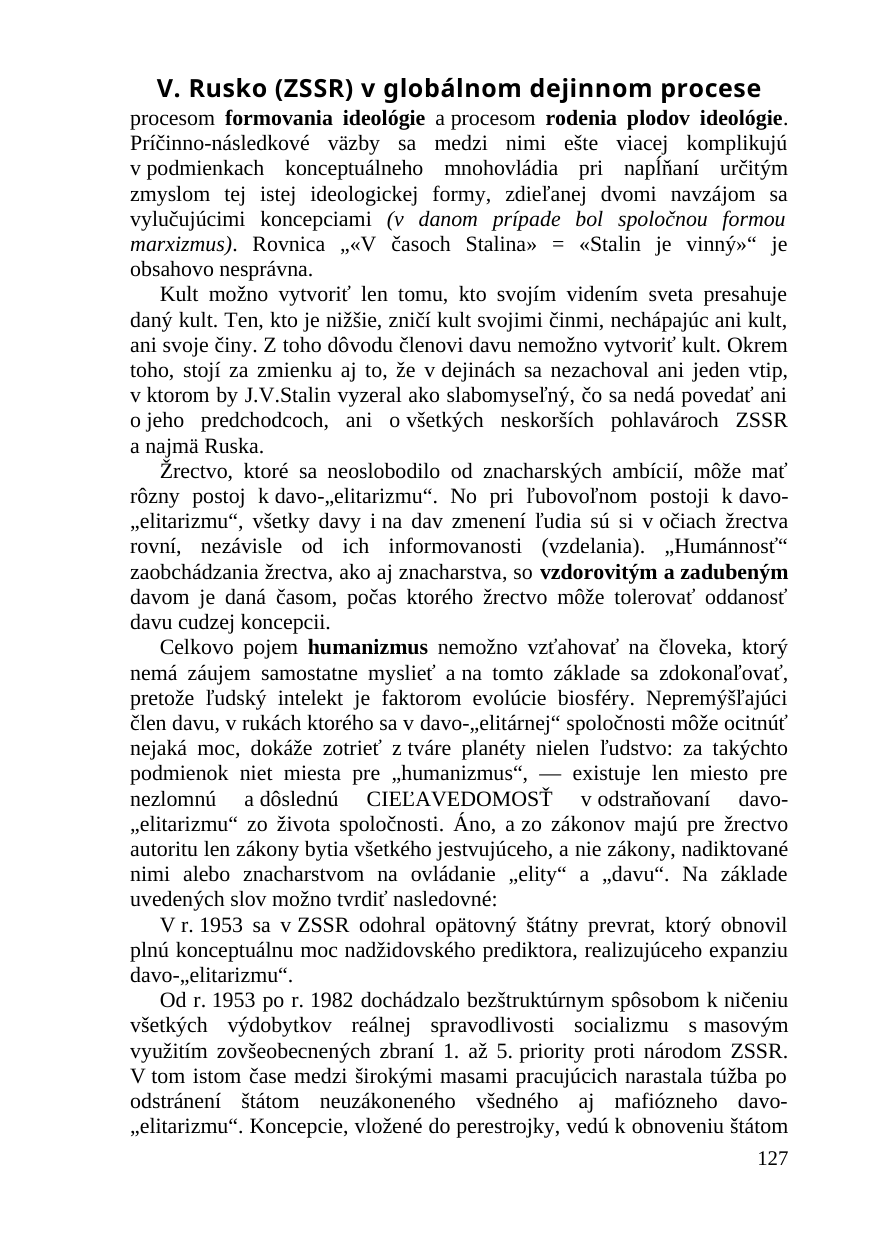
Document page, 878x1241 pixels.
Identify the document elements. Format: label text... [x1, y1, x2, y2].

text Od r. 1953 po r. 1982 dochádzalo bezštruktúrnym spôsobom k ničeniu všetkých výdobytkov reálnej spravodlivosti socializmu s masovým využitím zovšeobecnených zbraní 1. až 5. priority proti národom ZSSR. V tom istom čase medzi širokými masami pracujúcich narastala túžba po odstránení štátom neuzákoneného všedného aj mafiózneho davo-„elitarizmu“. Koncepcie, vložené do perestrojky, vedú k obnoveniu štátom [130, 987, 788, 1138]
text Žrectvo, ktoré sa neoslobodilo od znacharských ambícií, môže mať rôzny postoj k davo-„elitarizmu“. No pri ľubovoľnom postoji k davo-„elitarizmu“, všetky davy i na dav zmenení ľudia sú si v očiach žrectva rovní, nezávisle od ich informovanosti (vzdelania). „Humánnosť“ zaobchádzania žrectva, ako aj znacharstva, so vzdorovitým a zadubeným davom je daná časom, počas ktorého žrectvo môže tolerovať oddanosť davu cudzej koncepcii. [130, 458, 788, 634]
text Celkovo pojem humanizmus nemožno vzťahovať na človeka, ktorý nemá záujem samostatne myslieť a na tomto základe sa zdokonaľovať, pretože ľudský intelekt je faktorom evolúcie biosféry. Nepremýšľajúci člen davu, v rukách ktorého sa v davo-„elitárnej“ spoločnosti môže ocitnúť nejaká moc, dokáže zotrieť z tváre planéty nielen ľudstvo: za takýchto podmienok niet miesta pre „humanizmus“, — existuje len miesto pre nezlomnú a dôslednú CIEĽAVEDOMOSŤ v odstraňovaní davo-„elitarizmu“ zo života spoločnosti. Áno, a zo zákonov majú pre žrectvo autoritu len zákony bytia všetkého jestvujúceho, a nie zákony, nadiktované nimi alebo znacharstvom na ovládanie „elity“ a „davu“. Na základe uvedených slov možno tvrdiť nasledovné: [130, 634, 788, 912]
text procesom formovania ideológie a procesom rodenia plodov ideológie. Príčinno-následkové väzby sa medzi nimi ešte viacej komplikujú v podmienkach konceptuálneho mnohovládia pri napĺňaní určitým zmyslom tej istej ideologickej formy, zdieľanej dvomi navzájom sa vylučujúcimi koncepciami (v danom prípade bol spoločnou formou marxizmus). Rovnica „«V časoch Stalina» = «Stalin je vinný»“ je obsahovo nesprávna. [130, 105, 788, 281]
text Kult možno vytvoriť len tomu, kto svojím videním sveta presahuje daný kult. Ten, kto je nižšie, zničí kult svojimi činmi, nechápajúc ani kult, ani svoje činy. Z toho dôvodu členovi davu nemožno vytvoriť kult. Okrem toho, stojí za zmienku aj to, že v dejinách sa nezachoval ani jeden vtip, v ktorom by J.V.Stalin vyzeral ako slabomyseľný, čo sa nedá povedať ani o jeho predchodcoch, ani o všetkých neskorších pohlavároch ZSSR a najmä Ruska. [130, 281, 788, 458]
text V r. 1953 sa v ZSSR odohral opätovný štátny prevrat, ktorý obnovil plnú konceptuálnu moc nadžidovského prediktora, realizujúceho expanziu davo-„elitarizmu“. [130, 912, 788, 987]
